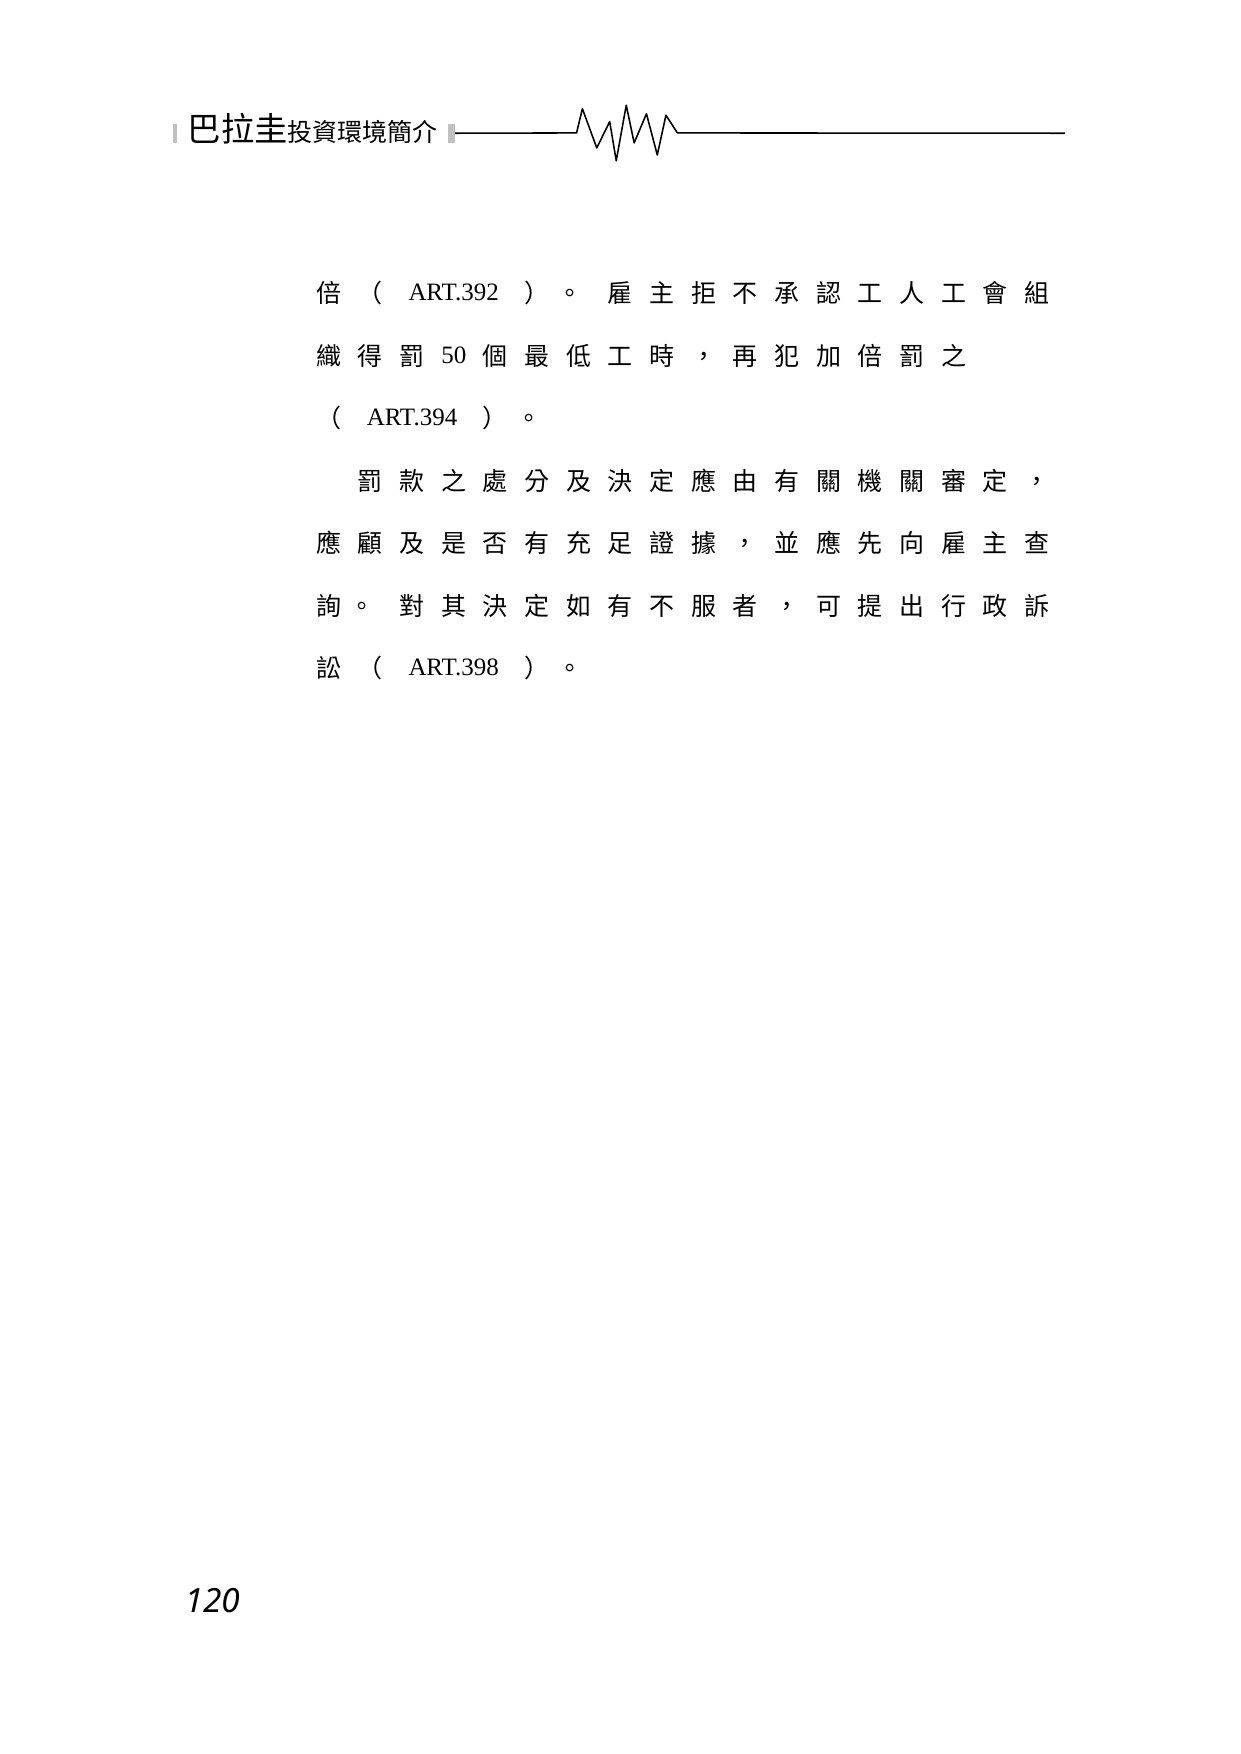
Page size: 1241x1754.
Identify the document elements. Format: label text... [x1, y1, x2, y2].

text 罰款之處分及決定應由有關機關審定，應顧及是否有充足證據，並應先向雇主查詢。對其決定如有不服者，可提出行政訴訟（ART.398）。 [281, 438, 1058, 688]
text 倍（ART.392）。雇主拒不承認工人工會組織得罰50個最低工時，再犯加倍罰之（ART.394）。 [281, 250, 1058, 438]
